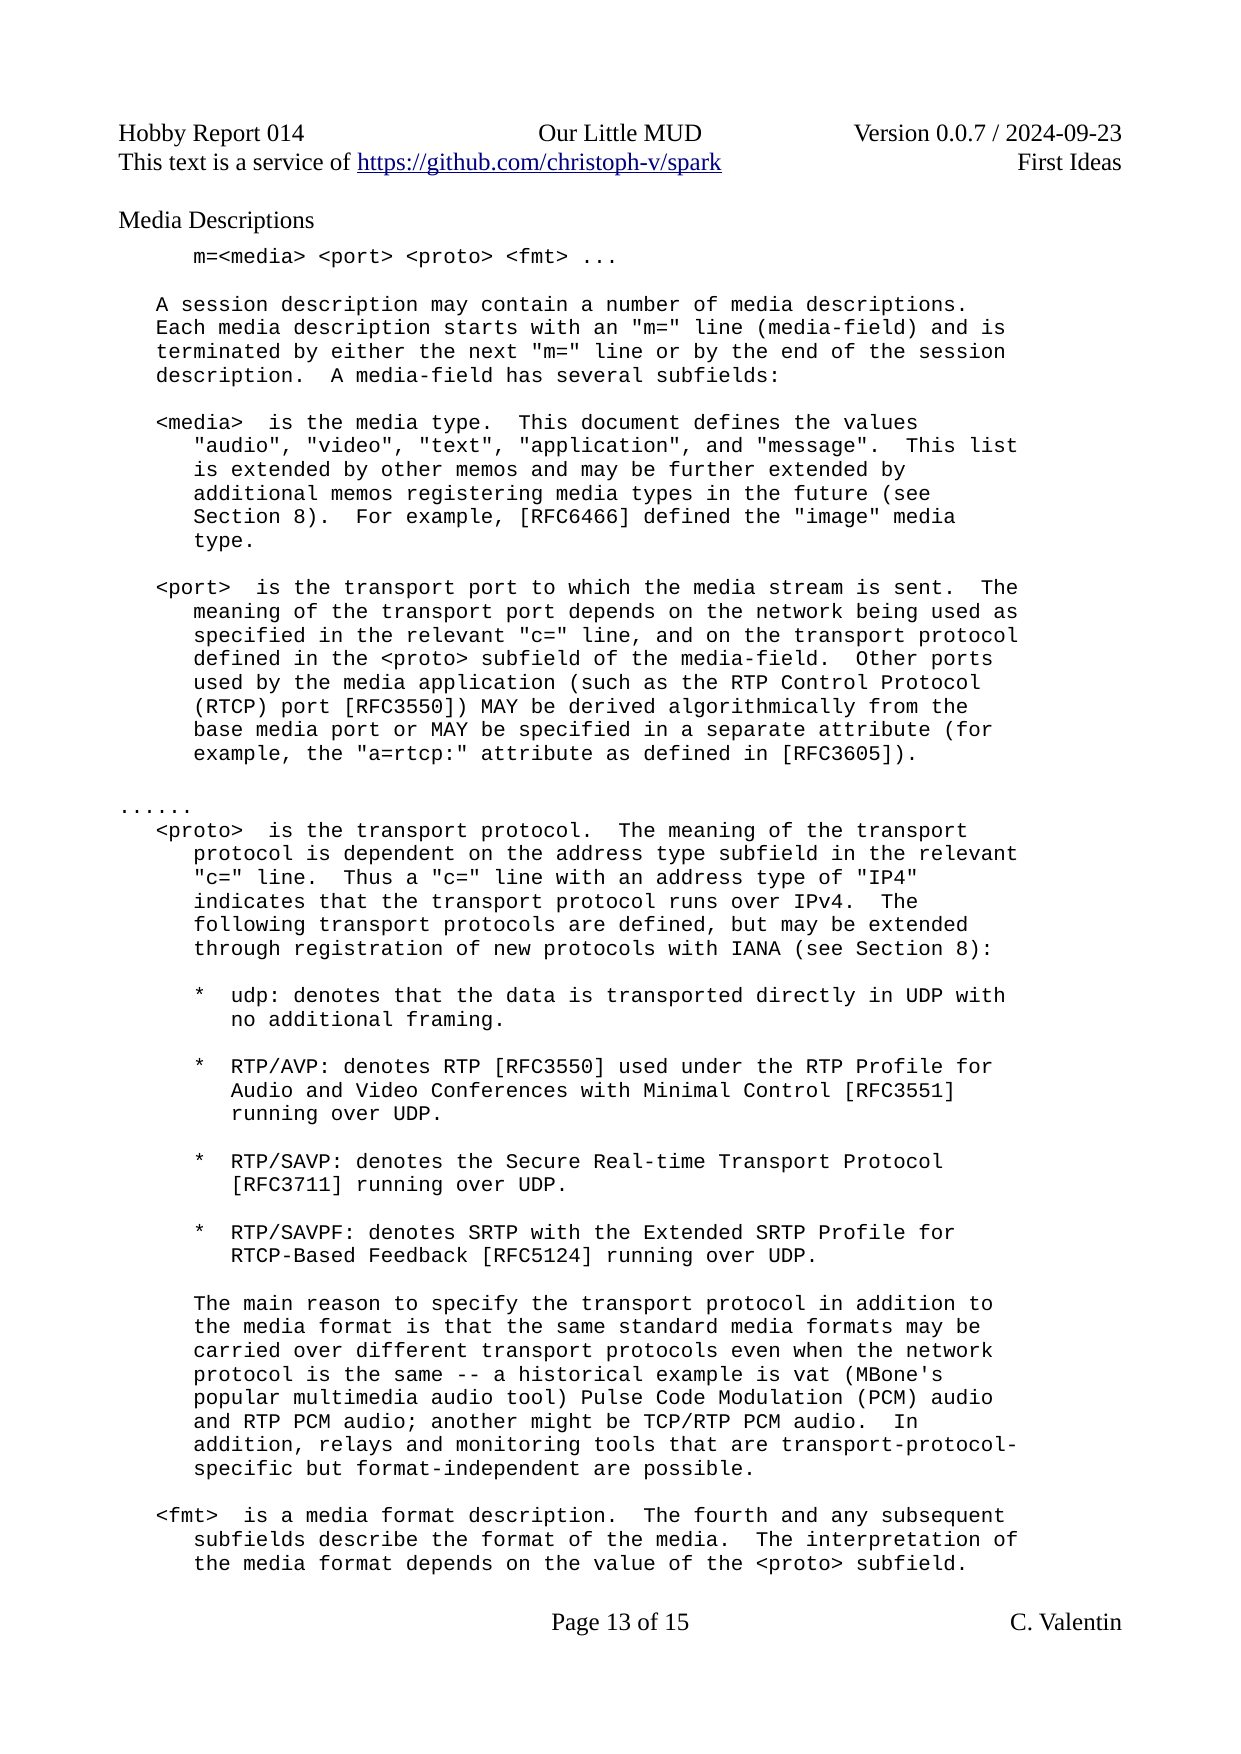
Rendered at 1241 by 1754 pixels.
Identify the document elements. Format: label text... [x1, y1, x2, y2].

text used by the media application (such as the RTP Control Protocol [118, 672, 1122, 696]
text type. [118, 530, 1122, 554]
text (RTCP) port [RFC3550]) MAY be derived algorithmically from the [118, 696, 1122, 719]
text [RFC3711] running over UDP. [118, 1174, 1122, 1198]
text specified in the relevant "c=" line, and on the transport protocol [118, 625, 1122, 648]
text and RTP PCM audio; another might be TCP/RTP PCM audio. In [118, 1411, 1122, 1434]
text base media port or MAY be specified in a separate attribute (for [118, 719, 1122, 743]
text "c=" line. Thus a "c=" line with an address type of "IP4" [118, 867, 1122, 891]
text Section 8). For example, [RFC6466] defined the "image" media [118, 506, 1122, 530]
text <proto> is the transport protocol. The meaning of the transport [118, 820, 1122, 843]
text <port> is the transport port to which the media stream is sent. The [118, 577, 1122, 601]
text running over UDP. [118, 1103, 1122, 1127]
text description. A media-field has several subfields: [118, 364, 1122, 388]
text through registration of new protocols with IANA (see Section 8): [118, 938, 1122, 962]
text specific but format-independent are possible. [118, 1458, 1122, 1482]
text Audio and Video Conferences with Minimal Control [RFC3551] [118, 1080, 1122, 1103]
text the media format is that the same standard media formats may be [118, 1316, 1122, 1340]
text A session description may contain a number of media descriptions. [118, 294, 1122, 317]
text m=<media> <port> <proto> <fmt> ... [118, 246, 1122, 270]
text * RTP/AVP: denotes RTP [RFC3550] used under the RTP Profile for [118, 1056, 1122, 1080]
text * RTP/SAVP: denotes the Secure Real-time Transport Protocol [118, 1151, 1122, 1174]
text carried over different transport protocols even when the network [118, 1340, 1122, 1363]
text the media format depends on the value of the <proto> subfield. [118, 1553, 1122, 1576]
text * udp: denotes that the data is transported directly in UDP with [118, 985, 1122, 1009]
text meaning of the transport port depends on the network being used as [118, 601, 1122, 625]
text ...... [118, 796, 1122, 820]
text "audio", "video", "text", "application", and "message". This list [118, 436, 1122, 459]
text protocol is the same -- a historical example is vat (MBone's [118, 1363, 1122, 1387]
text is extended by other memos and may be further extended by [118, 459, 1122, 483]
text example, the "a=rtcp:" attribute as defined in [RFC3605]). [118, 743, 1122, 767]
text addition, relays and monitoring tools that are transport-protocol- [118, 1434, 1122, 1458]
text defined in the <proto> subfield of the media-field. Other ports [118, 648, 1122, 672]
text <media> is the media type. This document defines the values [118, 412, 1122, 436]
text <fmt> is a media format description. The fourth and any subsequent [118, 1505, 1122, 1529]
text following transport protocols are defined, but may be extended [118, 914, 1122, 938]
text no additional framing. [118, 1009, 1122, 1032]
text The main reason to specify the transport protocol in addition to [118, 1293, 1122, 1316]
text Each media description starts with an "m=" line (media-field) and is [118, 317, 1122, 341]
text RTCP-Based Feedback [RFC5124] running over UDP. [118, 1245, 1122, 1269]
text Media Descriptions [118, 205, 1122, 234]
text * RTP/SAVPF: denotes SRTP with the Extended SRTP Profile for [118, 1222, 1122, 1245]
text popular multimedia audio tool) Pulse Code Modulation (PCM) audio [118, 1387, 1122, 1411]
text additional memos registering media types in the future (see [118, 483, 1122, 506]
text subfields describe the format of the media. The interpretation of [118, 1529, 1122, 1553]
text terminated by either the next "m=" line or by the end of the session [118, 341, 1122, 364]
text indicates that the transport protocol runs over IPv4. The [118, 891, 1122, 914]
text protocol is dependent on the address type subfield in the relevant [118, 843, 1122, 867]
